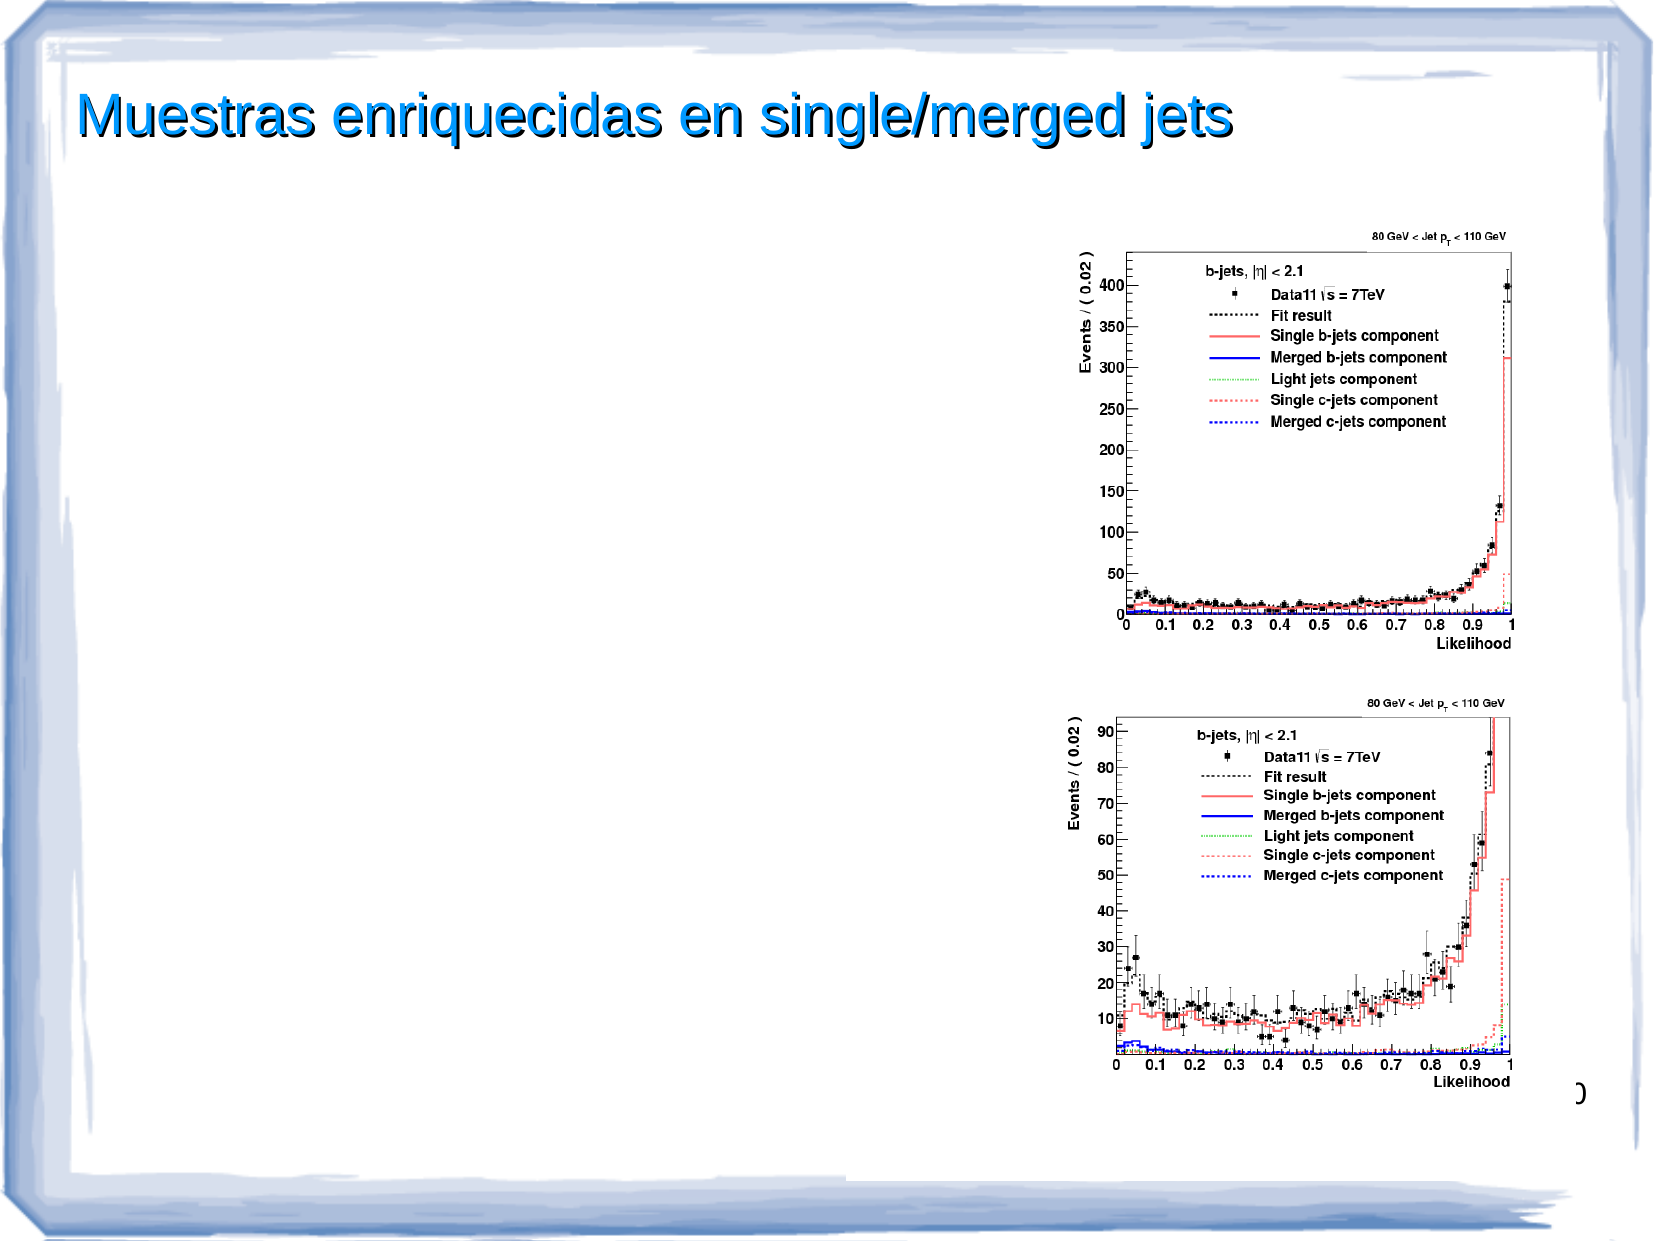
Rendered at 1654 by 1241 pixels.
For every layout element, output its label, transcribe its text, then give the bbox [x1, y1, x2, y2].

title Muestras enriquecidas en single/merged jets [75, 39, 1437, 190]
picture [0, 0, 1654, 1241]
